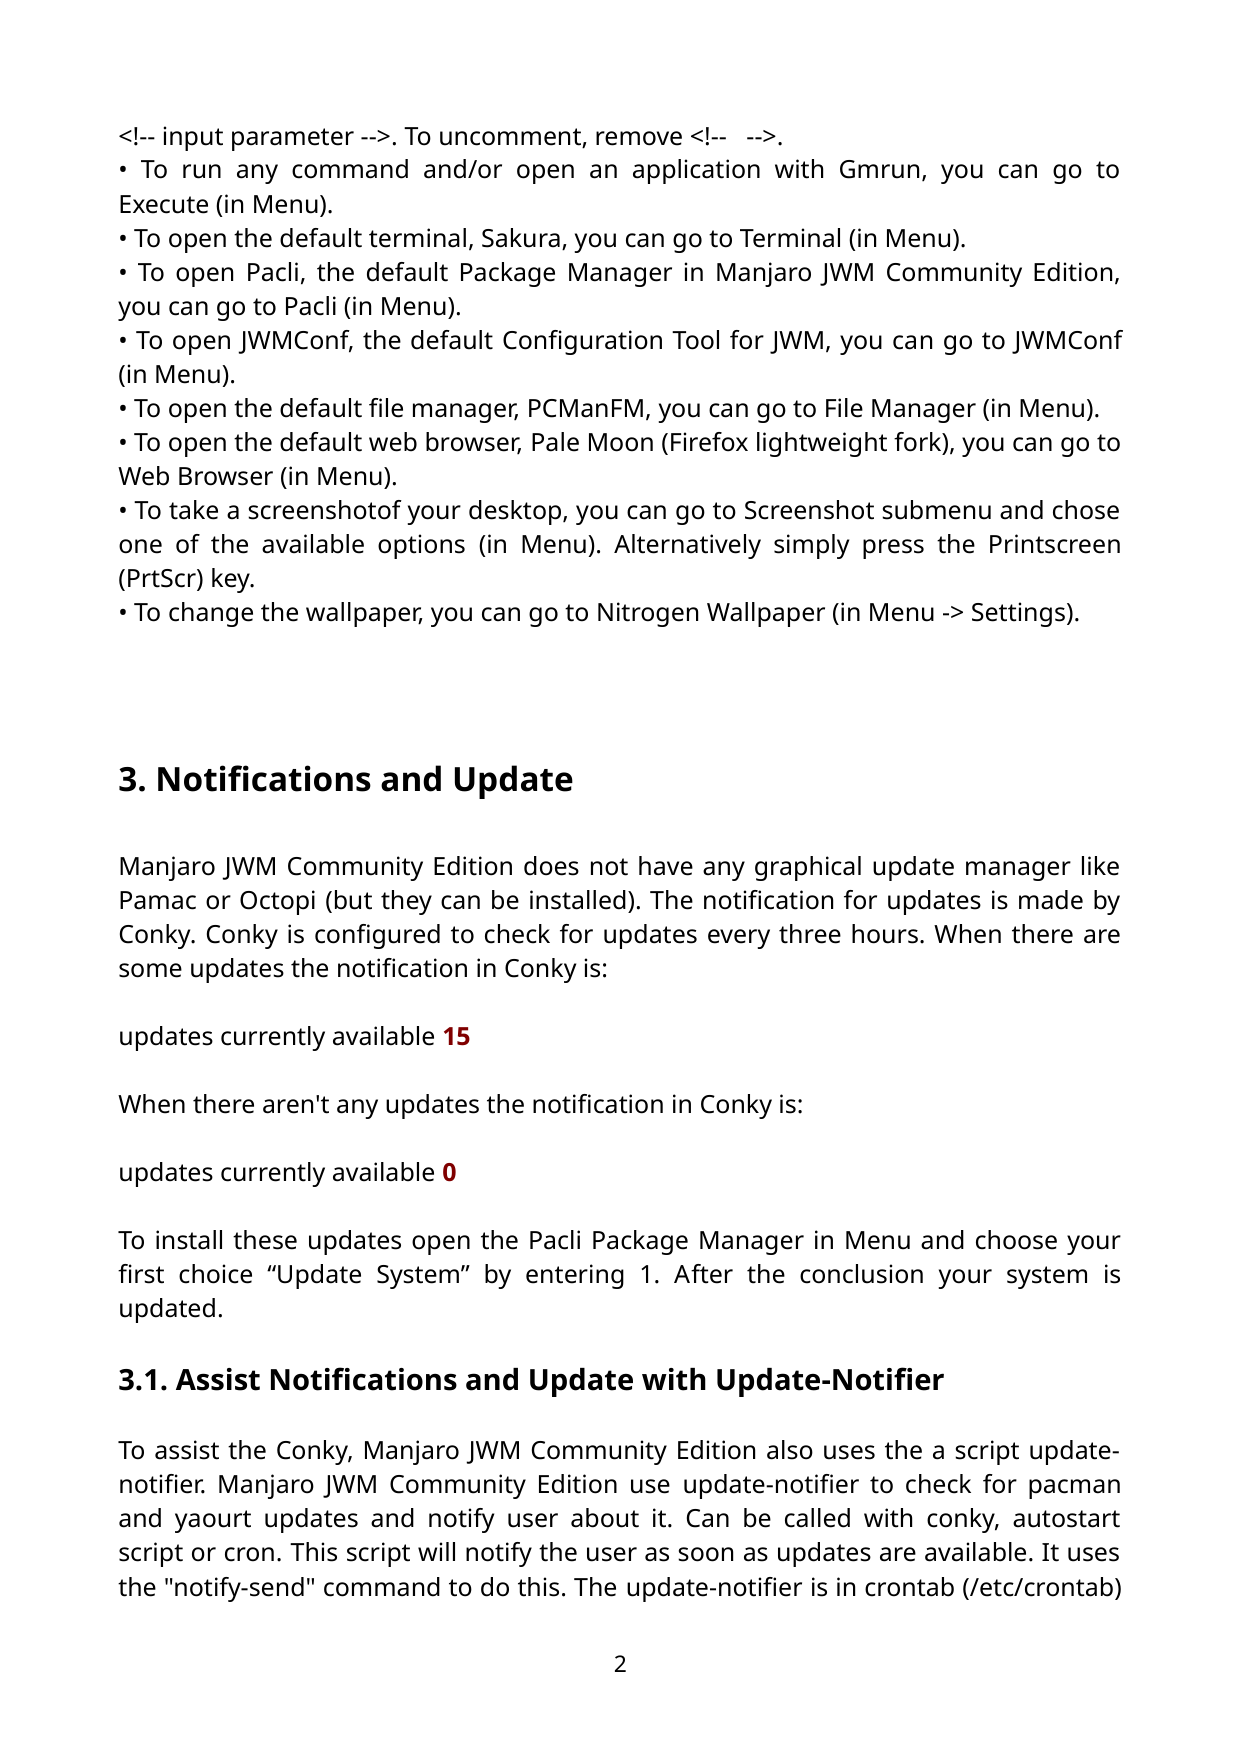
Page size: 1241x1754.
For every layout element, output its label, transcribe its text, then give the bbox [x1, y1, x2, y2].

text • To take a screenshotof your desktop, you can go to Screenshot submenu and chose one of the available options (in Menu). Alternatively simply press the Printscreen (PrtScr) key. [118, 493, 1122, 595]
text • To open the default web browser, Pale Moon (Firefox lightweight fork), you can go to Web Browser (in Menu). [118, 425, 1122, 493]
text • To open the default file manager, PCManFM, you can go to File Manager (in Menu). [118, 391, 1122, 425]
text To install these updates open the Pacli Package Manager in Menu and choose your first choice “Update System” by entering 1. After the conclusion your system is updated. [118, 1189, 1122, 1325]
text <!-- input parameter -->. To uncomment, remove <!-- -->. [118, 118, 1122, 152]
text • To change the wallpaper, you can go to Nitrogen Wallpaper (in Menu -> Settings). [118, 595, 1122, 629]
text updates currently available 15 [118, 984, 1122, 1053]
text • To open Pacli, the default Package Manager in Manjaro JWM Community Edition, you can go to Pacli (in Menu). [118, 254, 1122, 322]
text updates currently available 0 [118, 1121, 1122, 1189]
text • To open JWMConf, the default Configuration Tool for JWM, you can go to JWMConf (in Menu). [118, 322, 1122, 391]
text When there aren't any updates the notification in Conky is: [118, 1053, 1122, 1121]
text To assist the Conky, Manjaro JWM Community Edition also uses the a script update-notifier. Manjaro JWM Community Edition use update-notifier to check for pacman and yaourt updates and notify user about it. Can be called with conky, autostart script or cron. This script will notify the user as soon as updates are available. It uses the "notify-send" command to do this. The update-notifier is in crontab (/etc/crontab) [118, 1433, 1122, 1603]
text Manjaro JWM Community Edition does not have any graphical update manager like Pamac or Octopi (but they can be installed). The notification for updates is made by Conky. Conky is configured to check for updates every three hours. When there are some updates the notification in Conky is: [118, 848, 1122, 984]
text • To run any command and/or open an application with Gmrun, you can go to Execute (in Menu). [118, 152, 1122, 220]
text • To open the default terminal, Sakura, you can go to Terminal (in Menu). [118, 220, 1122, 254]
subtitle 3.1. Assist Notifications and Update with Update-Notifier [118, 1359, 1122, 1399]
subtitle 3. Notifications and Update [118, 756, 1122, 802]
